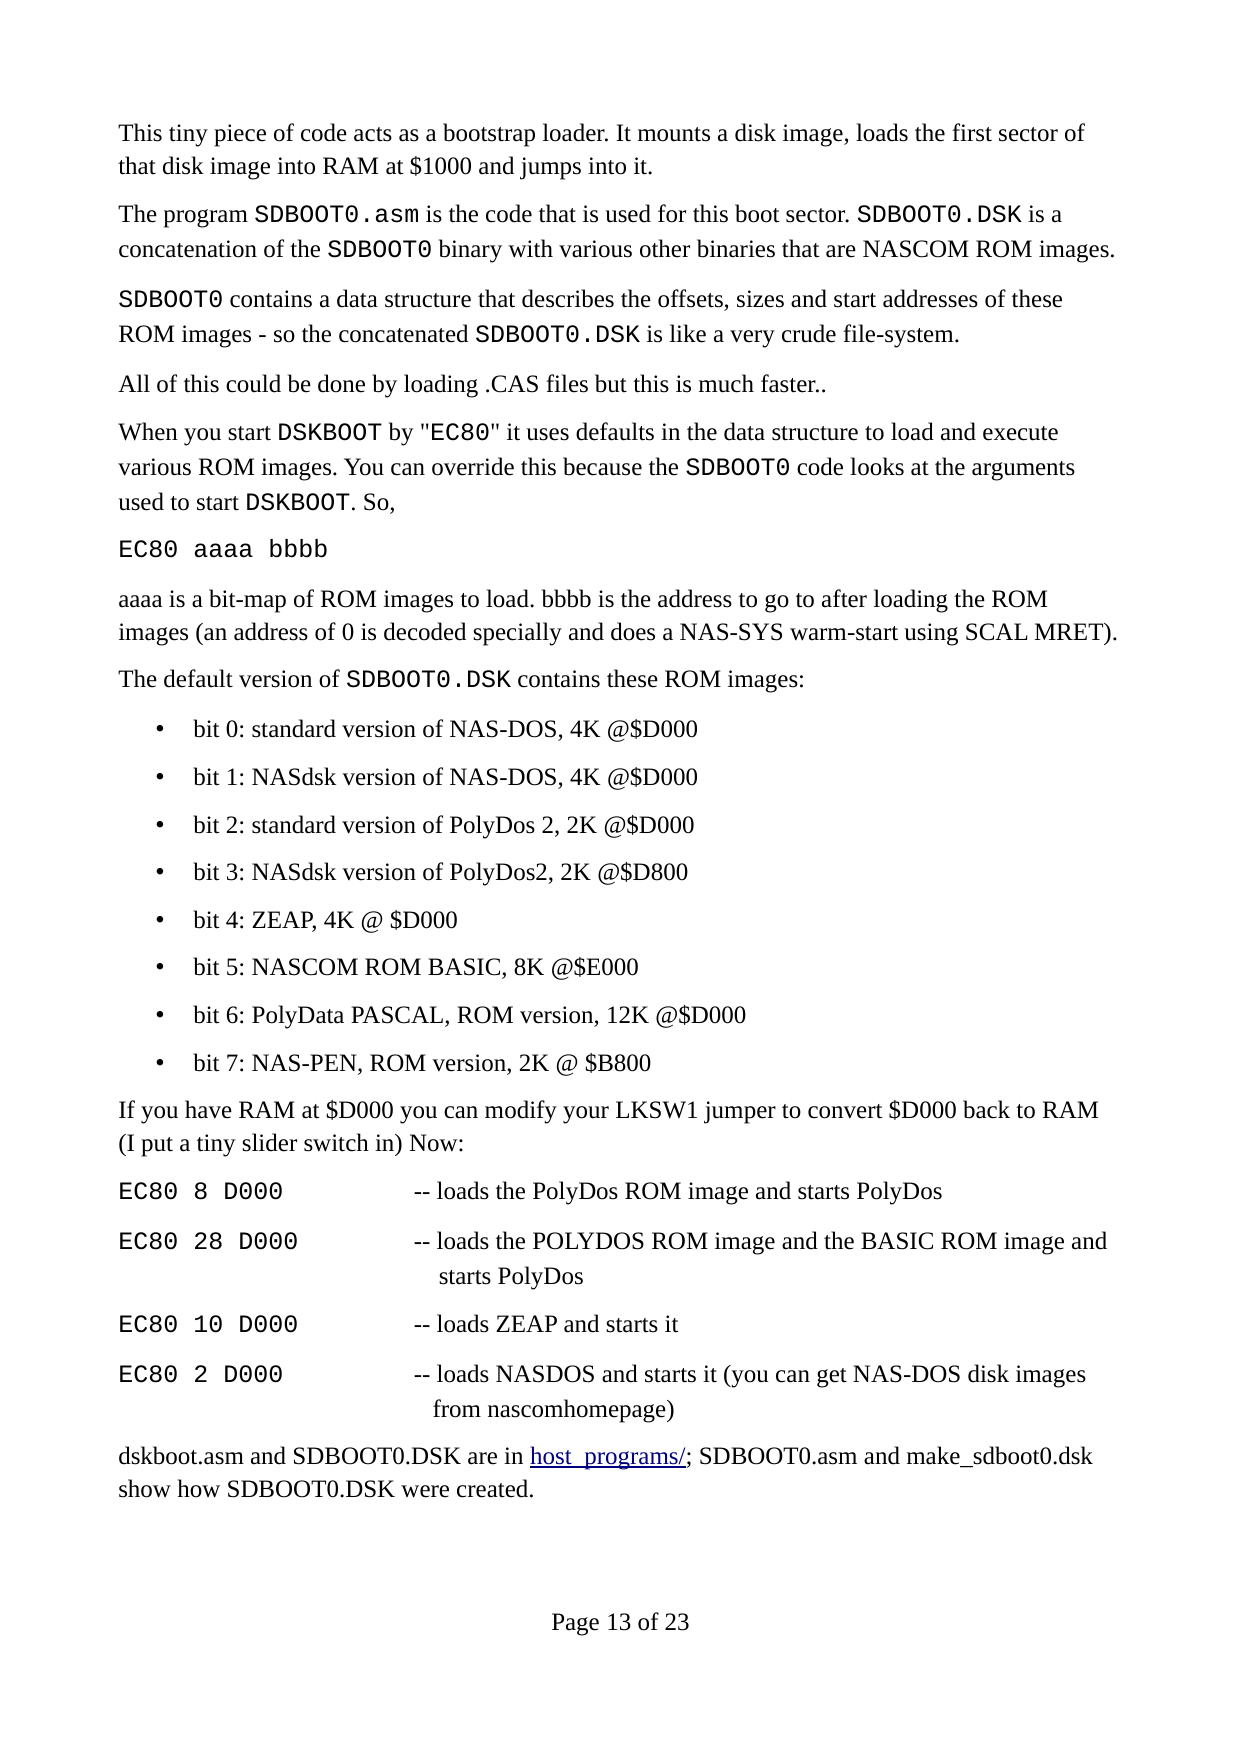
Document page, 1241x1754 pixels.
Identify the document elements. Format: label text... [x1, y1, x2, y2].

list bit 3: NASdsk version of PolyDos2, 2K @$D800 [156, 857, 1122, 886]
list bit 7: NAS-PEN, ROM version, 2K @ $B800 [156, 1048, 1122, 1076]
list bit 0: standard version of NAS-DOS, 4K @$D000 [156, 714, 1122, 743]
text All of this could be done by loading .CAS files but this is much faster.. [118, 369, 1122, 398]
text dskboot.asm and SDBOOT0.DSK are in host_programs/; SDBOOT0.asm and make_sdboot0.dsk show how SDBOOT0.DSK were created. [118, 1441, 1122, 1503]
text EC80 2 D000 -- loads NASDOS and starts it (you can get NAS-DOS disk images from nascomhomepage) [118, 1359, 1122, 1422]
text The program SDBOOT0.asm is the code that is used for this boot sector. SDBOOT0.DSK is a concatenation of the SDBOOT0 binary with various other binaries that are NASCOM ROM images. [118, 199, 1122, 265]
text EC80 8 D000 -- loads the PolyDos ROM image and starts PolyDos [118, 1176, 1122, 1207]
text EC80 10 D000 -- loads ZEAP and starts it [118, 1309, 1122, 1339]
text When you start DSKBOOT by "EC80" it uses defaults in the data structure to load and execute various ROM images. You can override this because the SDBOOT0 code looks at the arguments used to start DSKBOOT. So, [118, 417, 1122, 518]
text SDBOOT0 contains a data structure that describes the offsets, sizes and start addresses of these ROM images - so the concatenated SDBOOT0.DSK is like a very crude file-system. [118, 284, 1122, 350]
text This tiny piece of code acts as a bootstrap loader. It mounts a disk image, loads the first sector of that disk image into RAM at $1000 and jumps into it. [118, 118, 1122, 180]
list bit 2: standard version of PolyDos 2, 2K @$D000 [156, 810, 1122, 838]
list bit 4: ZEAP, 4K @ $D000 [156, 905, 1122, 934]
text If you have RAM at $D000 you can modify your LKSW1 jumper to convert $D000 back to RAM (I put a tiny slider switch in) Now: [118, 1095, 1122, 1157]
text EC80 aaaa bbbb [118, 537, 1122, 565]
text aaaa is a bit-map of ROM images to load. bbbb is the address to go to after loading the ROM images (an address of 0 is decoded specially and does a NAS-SYS warm-start using SCAL MRET). [118, 584, 1122, 646]
text The default version of SDBOOT0.DSK contains these ROM images: [118, 664, 1122, 695]
text EC80 28 D000 -- loads the POLYDOS ROM image and the BASIC ROM image and starts PolyDos [118, 1226, 1122, 1290]
list bit 5: NASCOM ROM BASIC, 8K @$E000 [156, 952, 1122, 981]
list bit 1: NASdsk version of NAS-DOS, 4K @$D000 [156, 762, 1122, 791]
list bit 6: PolyData PASCAL, ROM version, 12K @$D000 [156, 1000, 1122, 1029]
